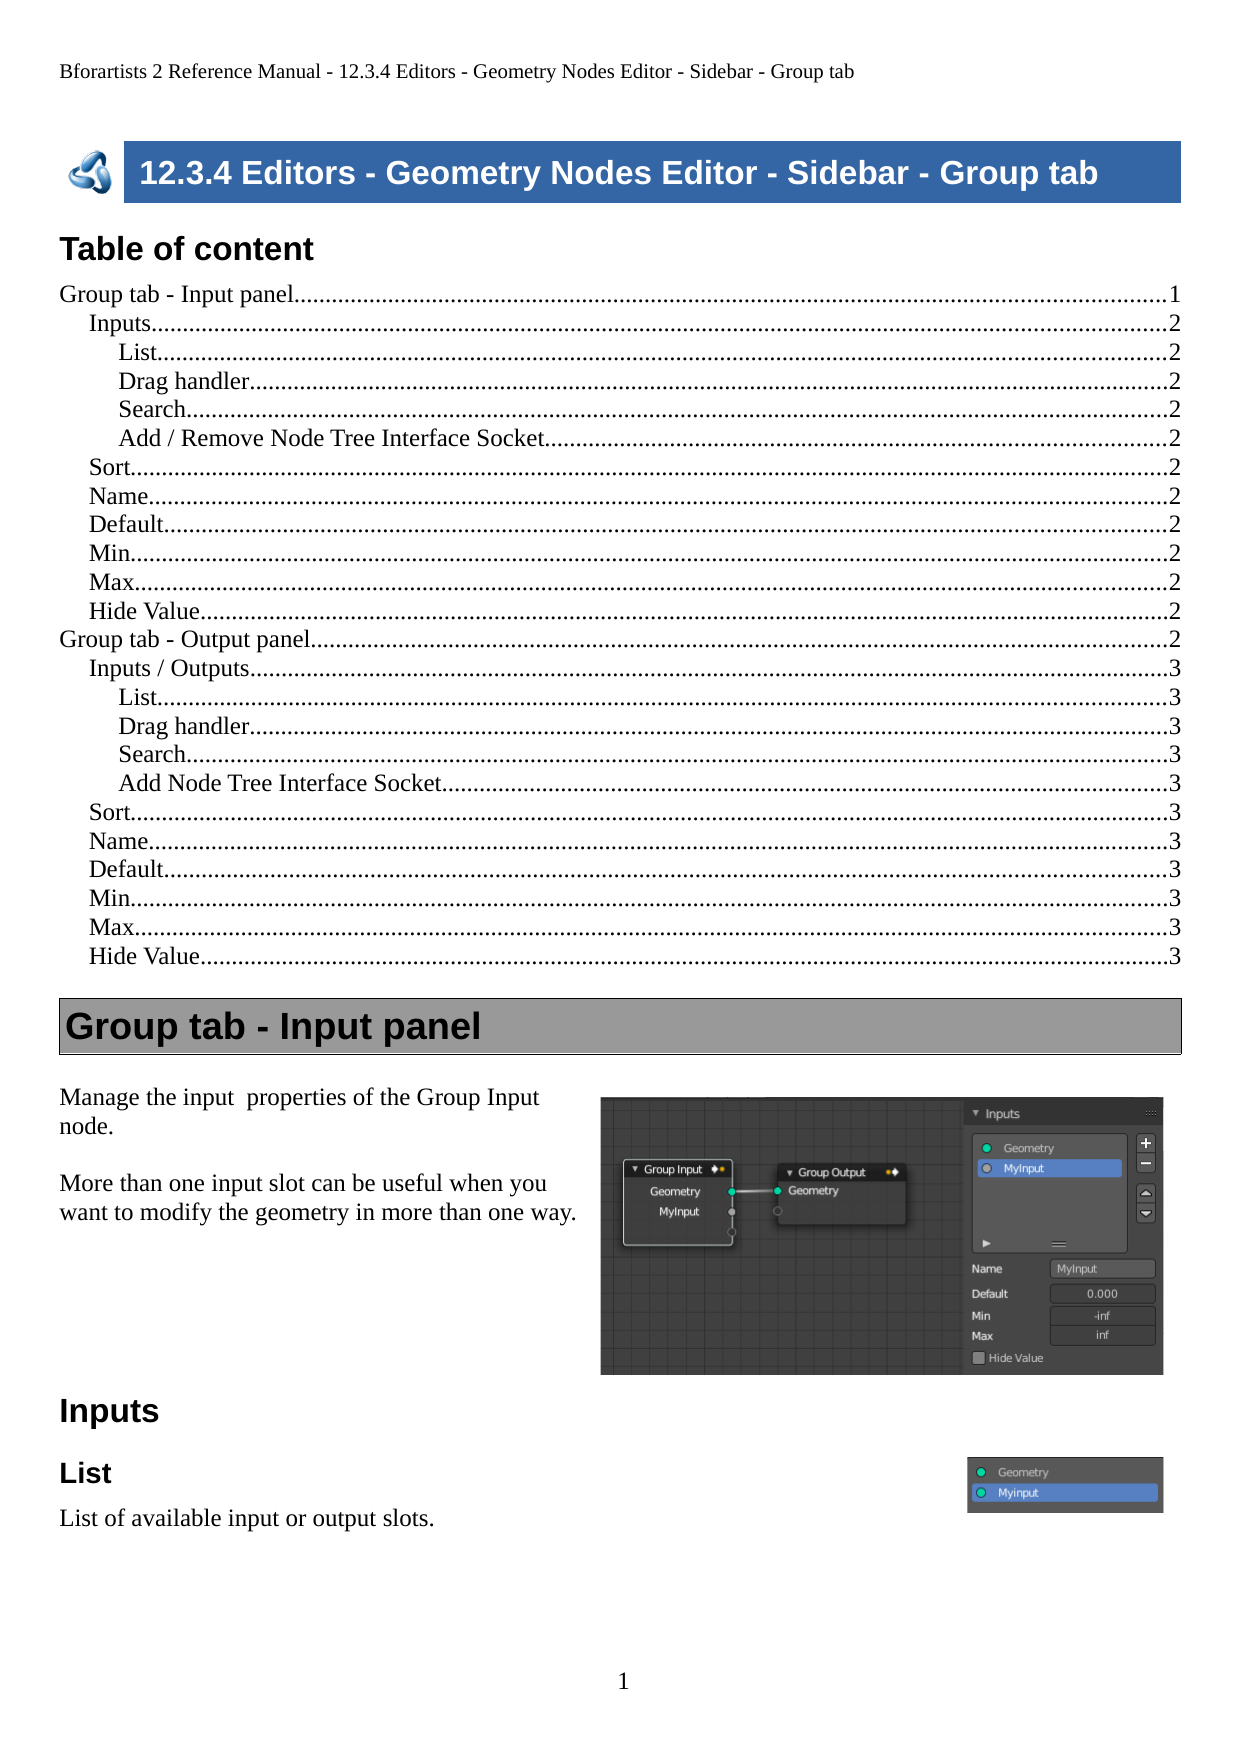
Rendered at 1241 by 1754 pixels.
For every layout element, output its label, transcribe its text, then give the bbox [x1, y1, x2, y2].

text Group tab - Output panel 2 [59, 624, 1181, 653]
table_header [59, 141, 124, 203]
text Min 3 [88, 883, 1181, 912]
text Max 3 [88, 912, 1181, 941]
text Max 2 [88, 567, 1181, 596]
text Sort 2 [88, 452, 1181, 481]
text Hide Value 3 [88, 941, 1181, 969]
text Drag handler 2 [118, 366, 1181, 394]
text Search 2 [118, 394, 1181, 423]
text Default 2 [88, 509, 1181, 538]
text Manage the input properties of the Group Input node. [59, 1082, 1181, 1140]
subtitle Table of content [59, 228, 1181, 267]
text Drag handler 3 [118, 711, 1181, 739]
text List of available input or output slots. [59, 1503, 1181, 1531]
table_header 12.3.4 Editors - Geometry Nodes Editor - Sidebar - Group tab [124, 141, 1181, 203]
text Add Node Tree Interface Socket 3 [118, 768, 1181, 797]
text Hide Value 2 [88, 596, 1181, 624]
text Min 2 [88, 538, 1181, 567]
text Sort 3 [88, 797, 1181, 826]
text More than one input slot can be useful when you want to modify the geometry in more than one way. [59, 1168, 600, 1226]
text Inputs / Outputs 3 [88, 653, 1181, 682]
text Add / Remove Node Tree Interface Socket 2 [118, 423, 1181, 452]
text Group tab - Input panel 1 [59, 279, 1181, 308]
picture [600, 1097, 1164, 1375]
text List 3 [118, 682, 1181, 711]
text Name 3 [88, 826, 1181, 854]
subtitle Inputs [59, 1391, 1181, 1429]
text Inputs 2 [88, 308, 1181, 337]
text List 2 [118, 337, 1181, 366]
text Search 3 [118, 739, 1181, 768]
picture [967, 1457, 1164, 1513]
picture [65, 147, 114, 197]
text Name 2 [88, 481, 1181, 509]
table_header Group tab - Input panel [60, 999, 1181, 1053]
subtitle List [59, 1456, 1181, 1490]
text Default 3 [88, 854, 1181, 883]
